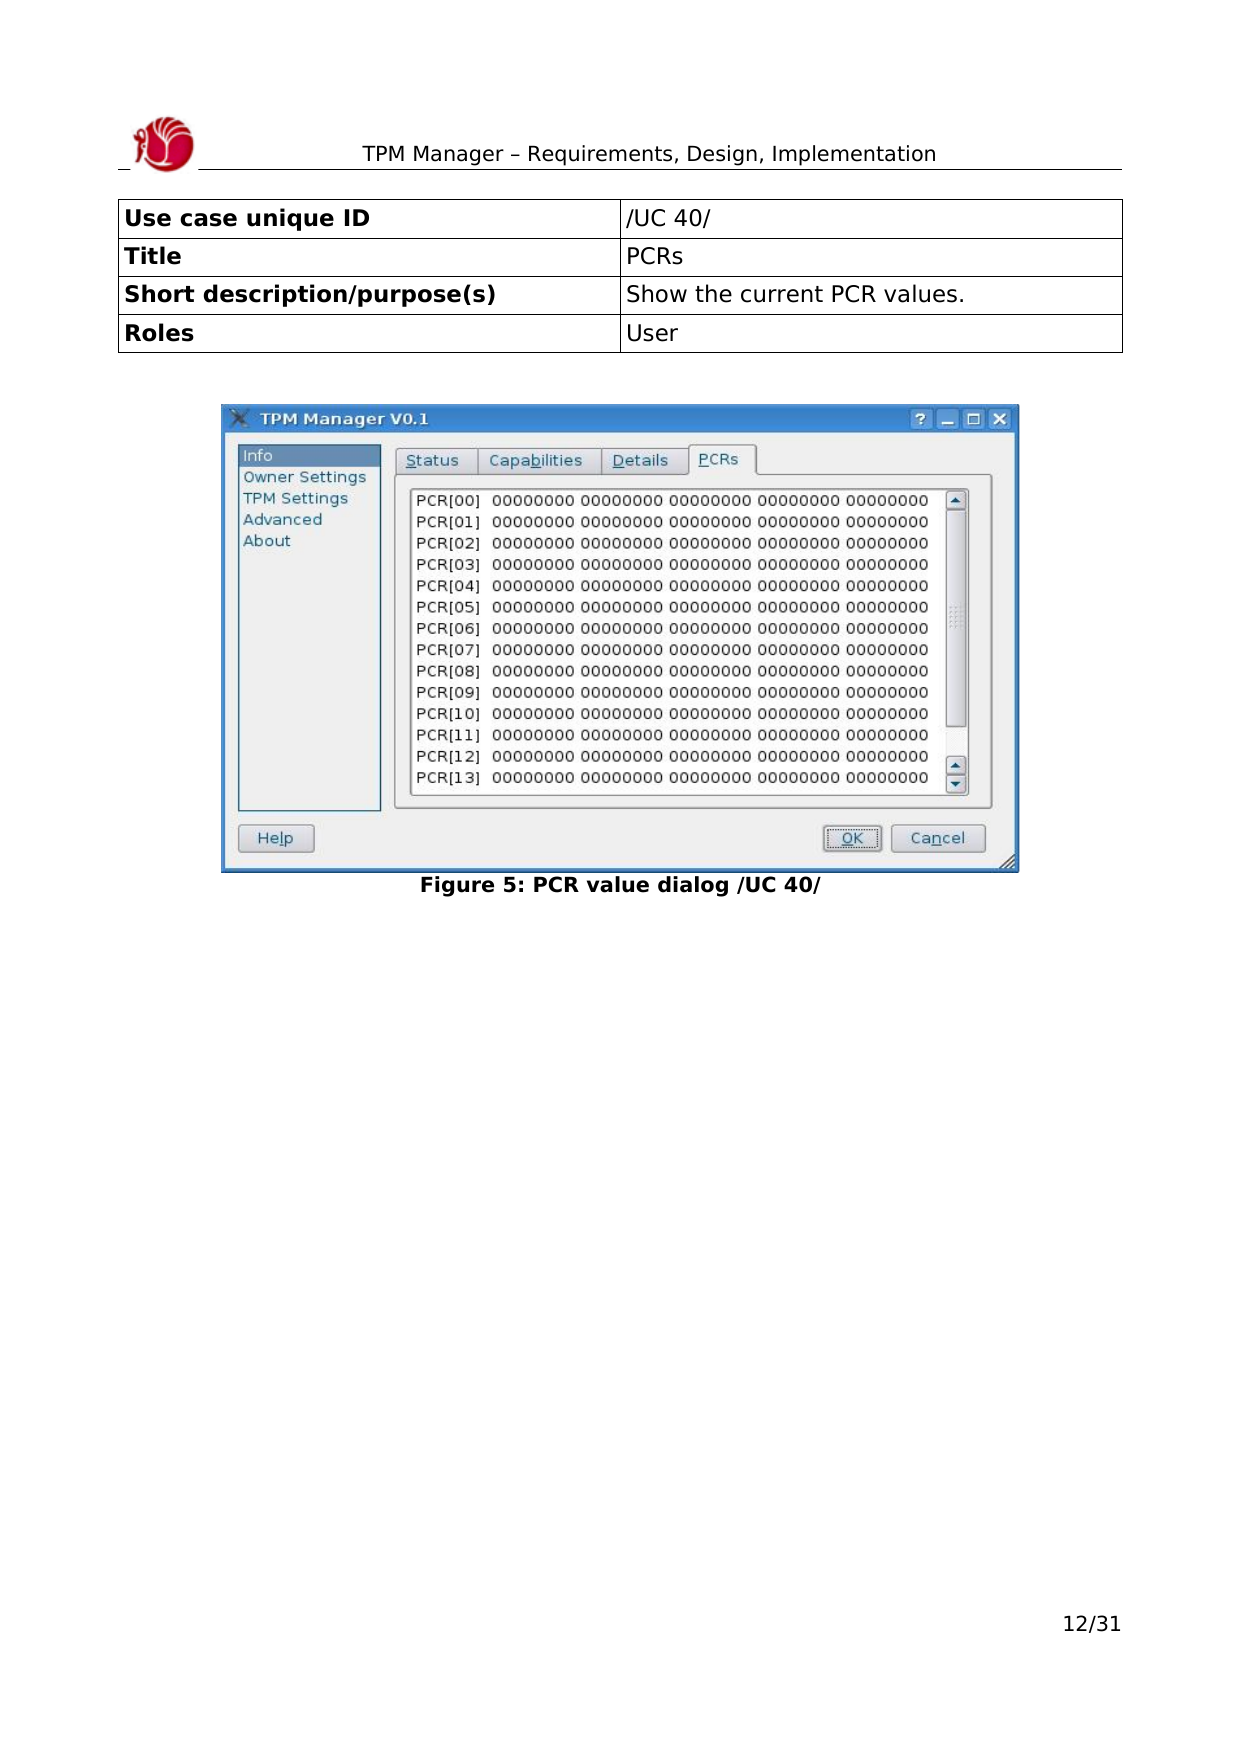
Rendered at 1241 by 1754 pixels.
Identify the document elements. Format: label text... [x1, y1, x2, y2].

table_cell User [621, 315, 1122, 352]
table_cell Short description/purpose(s) [119, 277, 620, 314]
picture [130, 114, 199, 174]
table_cell PCRs [621, 239, 1122, 276]
picture [221, 404, 1020, 873]
table_header /UC 40/ [621, 200, 1122, 237]
table_cell Title [119, 239, 620, 276]
table_cell Roles [119, 315, 620, 352]
table_header Use case unique ID [119, 200, 620, 237]
text Figure 5: PCR value dialog /UC 40/ [217, 873, 1023, 897]
table_cell Show the current PCR values. [621, 277, 1122, 314]
